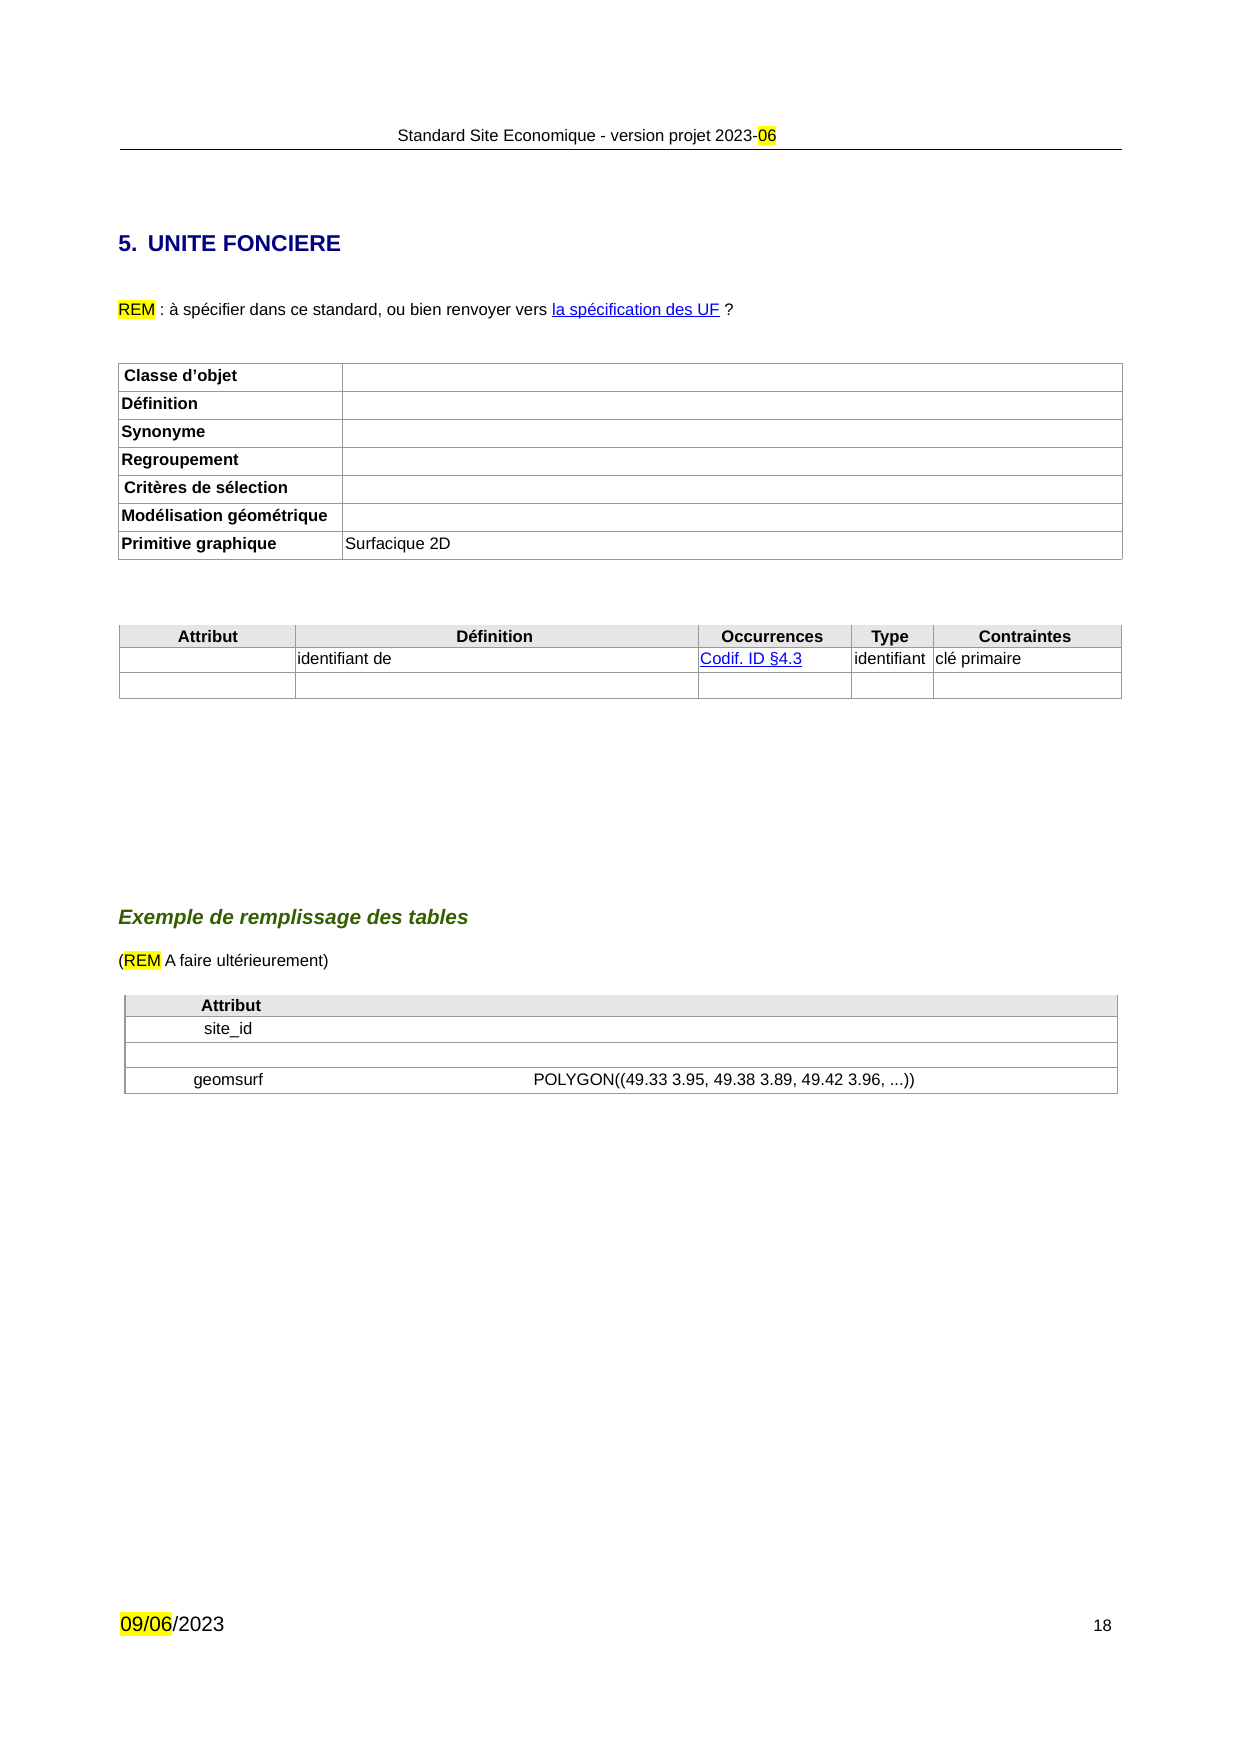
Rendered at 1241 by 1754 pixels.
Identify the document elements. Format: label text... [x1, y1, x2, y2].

subtitle UNITE FONCIERE [118, 230, 1122, 256]
table_cell [699, 673, 851, 698]
text REM : à spécifier dans ce standard, ou bien renvoyer vers la spécification des UF ? [118, 299, 1116, 319]
table_header Attribut [126, 995, 337, 1016]
table_cell [343, 504, 1122, 531]
table_cell identifiant de [296, 648, 698, 672]
table_cell [120, 673, 295, 698]
table_cell Définition [119, 392, 342, 419]
table_header Contraintes [934, 625, 1121, 647]
table_header Définition [296, 625, 698, 647]
table_header Classe d’objet [119, 364, 342, 391]
table_cell [343, 476, 1122, 503]
table_cell [120, 648, 295, 672]
table_cell [337, 1043, 1117, 1067]
table_header Occurrences [699, 625, 851, 647]
table_cell [126, 1043, 337, 1067]
table_cell identifiant [852, 648, 933, 672]
table_cell [934, 673, 1121, 698]
table_cell Synonyme [119, 420, 342, 447]
table_cell Codif. ID §4.3 [699, 648, 851, 672]
text (REM A faire ultérieurement) [118, 951, 1116, 970]
table_cell [343, 448, 1122, 475]
table_cell POLYGON((49.33 3.95, 49.38 3.89, 49.42 3.96, ...)) [337, 1068, 1117, 1092]
table_cell geomsurf [126, 1068, 337, 1092]
table_cell [852, 673, 933, 698]
table_cell [343, 420, 1122, 447]
table_cell Surfacique 2D [343, 532, 1122, 559]
table_cell Primitive graphique [119, 532, 342, 559]
table_cell site_id [126, 1017, 337, 1042]
table_cell Regroupement [119, 448, 342, 475]
table_header [343, 364, 1122, 391]
table_cell [343, 392, 1122, 419]
table_cell [296, 673, 698, 698]
table_cell Modélisation géométrique [119, 504, 342, 531]
table_cell [337, 1017, 1117, 1042]
subtitle Exemple de remplissage des tables [118, 904, 1122, 928]
table_header Attribut [120, 625, 295, 647]
table_header [337, 995, 1117, 1016]
table_cell clé primaire [934, 648, 1121, 672]
table_cell Critères de sélection [119, 476, 342, 503]
table_header Type [852, 625, 933, 647]
